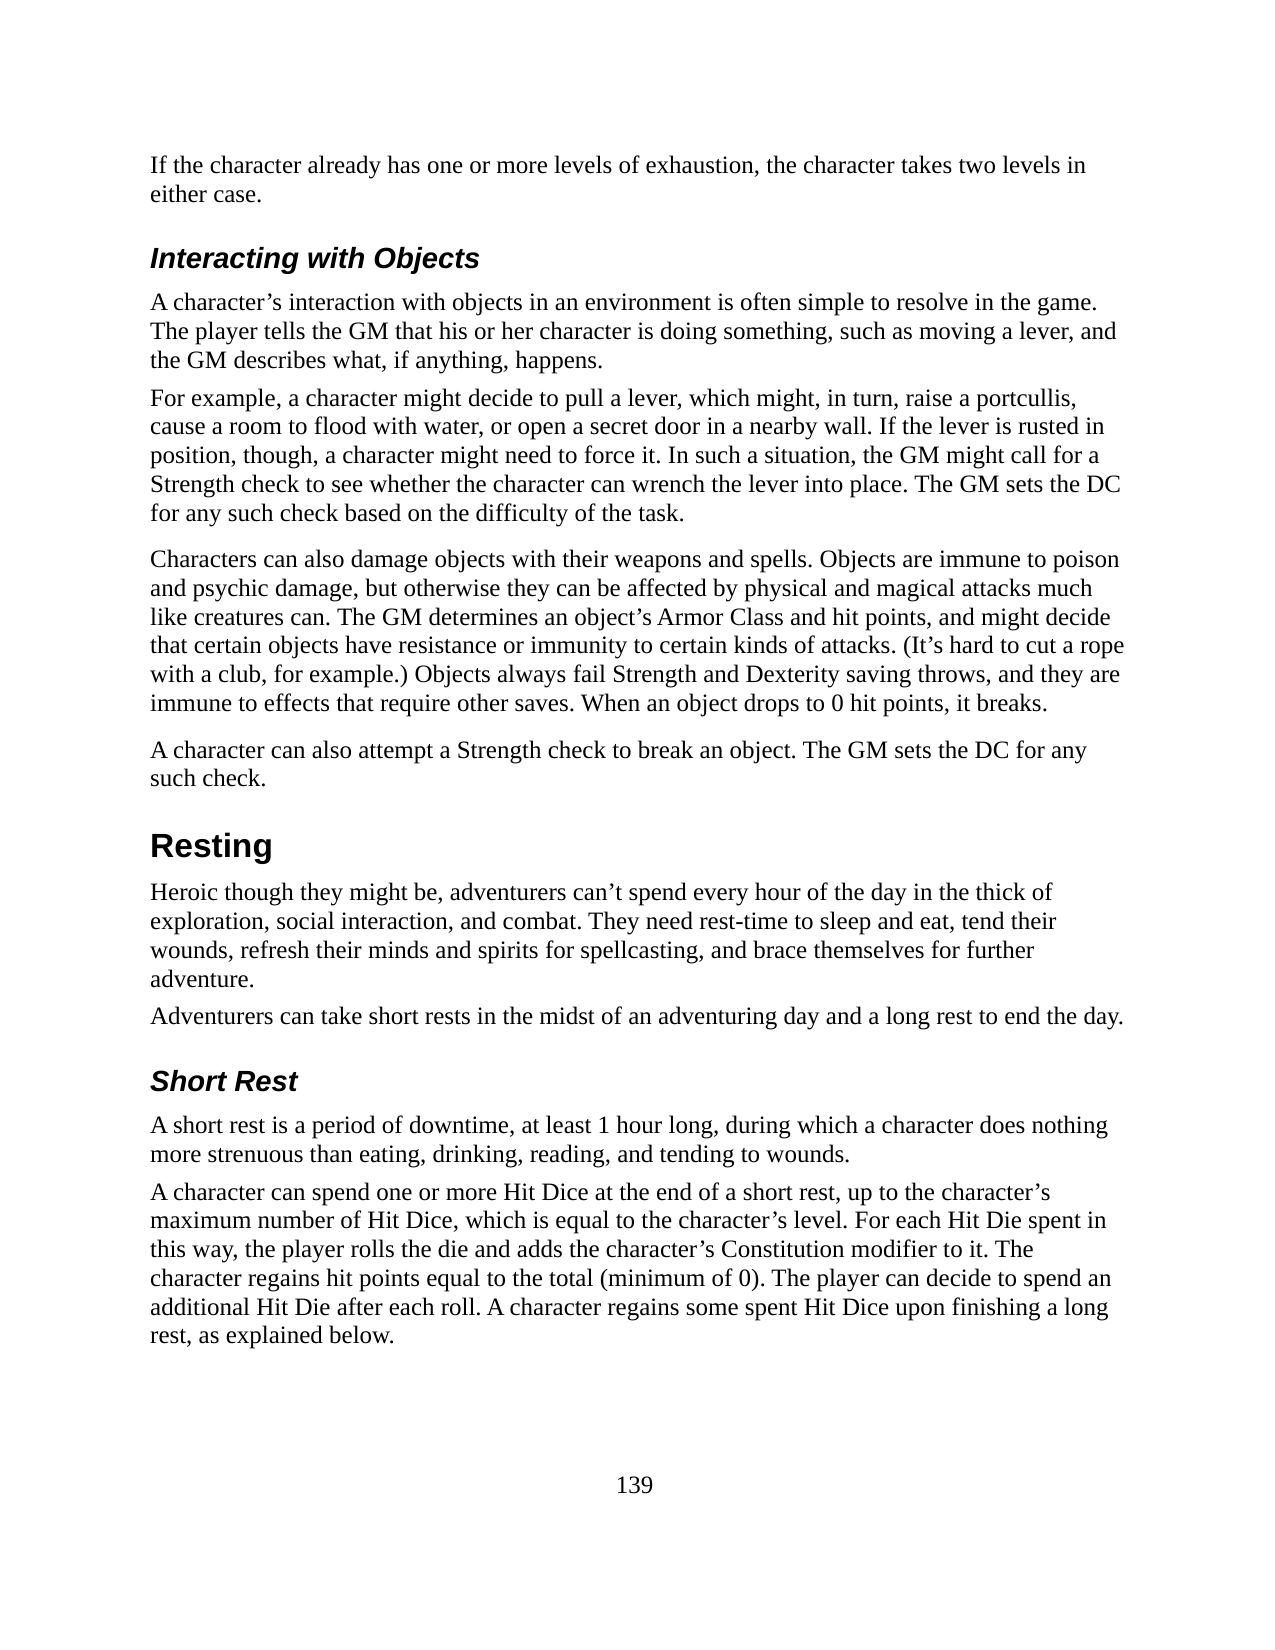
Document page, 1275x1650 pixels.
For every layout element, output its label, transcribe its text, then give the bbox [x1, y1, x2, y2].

subtitle Interacting with Objects [150, 241, 1125, 275]
text If the character already has one or more levels of exhaustion, the character takes two levels in either case. [150, 150, 1125, 207]
subtitle Short Rest [150, 1064, 1125, 1098]
text Heroic though they might be, adventurers can’t spend every hour of the day in the thick of exploration, social interaction, and combat. They need rest-time to sleep and eat, tend their wounds, refresh their minds and spirits for spellcasting, and brace themselves for further adventure. [150, 877, 1125, 992]
text For example, a character might decide to pull a lever, which might, in turn, raise a portcullis, cause a room to flood with water, or open a secret door in a nearby wall. If the lever is rusted in position, though, a character might need to force it. In such a situation, the GM might call for a Strength check to see whether the character can wrench the lever into place. The GM sets the DC for any such check based on the difficulty of the task. [150, 383, 1125, 526]
text Adventurers can take short rests in the midst of an adventuring day and a long rest to end the day. [150, 1001, 1125, 1030]
text A short rest is a period of downtime, at least 1 hour long, during which a character does nothing more strenuous than eating, drinking, reading, and tending to wounds. [150, 1110, 1125, 1168]
text Characters can also damage objects with their weapons and spells. Objects are immune to poison and psychic damage, but otherwise they can be affected by physical and magical attacks much like creatures can. The GM determines an object’s Armor Class and hit points, and might decide that certain objects have resistance or immunity to certain kinds of attacks. (It’s hard to cut a rope with a club, for example.) Objects always fail Strength and Dexterity saving throws, and they are immune to effects that require other saves. When an object drops to 0 hit points, it breaks. [150, 544, 1125, 717]
text A character’s interaction with objects in an environment is often simple to resolve in the game. The player tells the GM that his or her character is doing something, such as moving a lever, and the GM describes what, if anything, happens. [150, 287, 1125, 374]
subtitle Resting [150, 826, 1125, 865]
text A character can spend one or more Hit Dice at the end of a short rest, up to the character’s maximum number of Hit Dice, which is equal to the character’s level. For each Hit Die spent in this way, the player rolls the die and adds the character’s Constitution modifier to it. The character regains hit points equal to the total (minimum of 0). The player can decide to spend an additional Hit Die after each roll. A character regains some spent Hit Dice upon finishing a long rest, as explained below. [150, 1177, 1125, 1349]
text A character can also attempt a Strength check to break an object. The GM sets the DC for any such check. [150, 735, 1125, 792]
